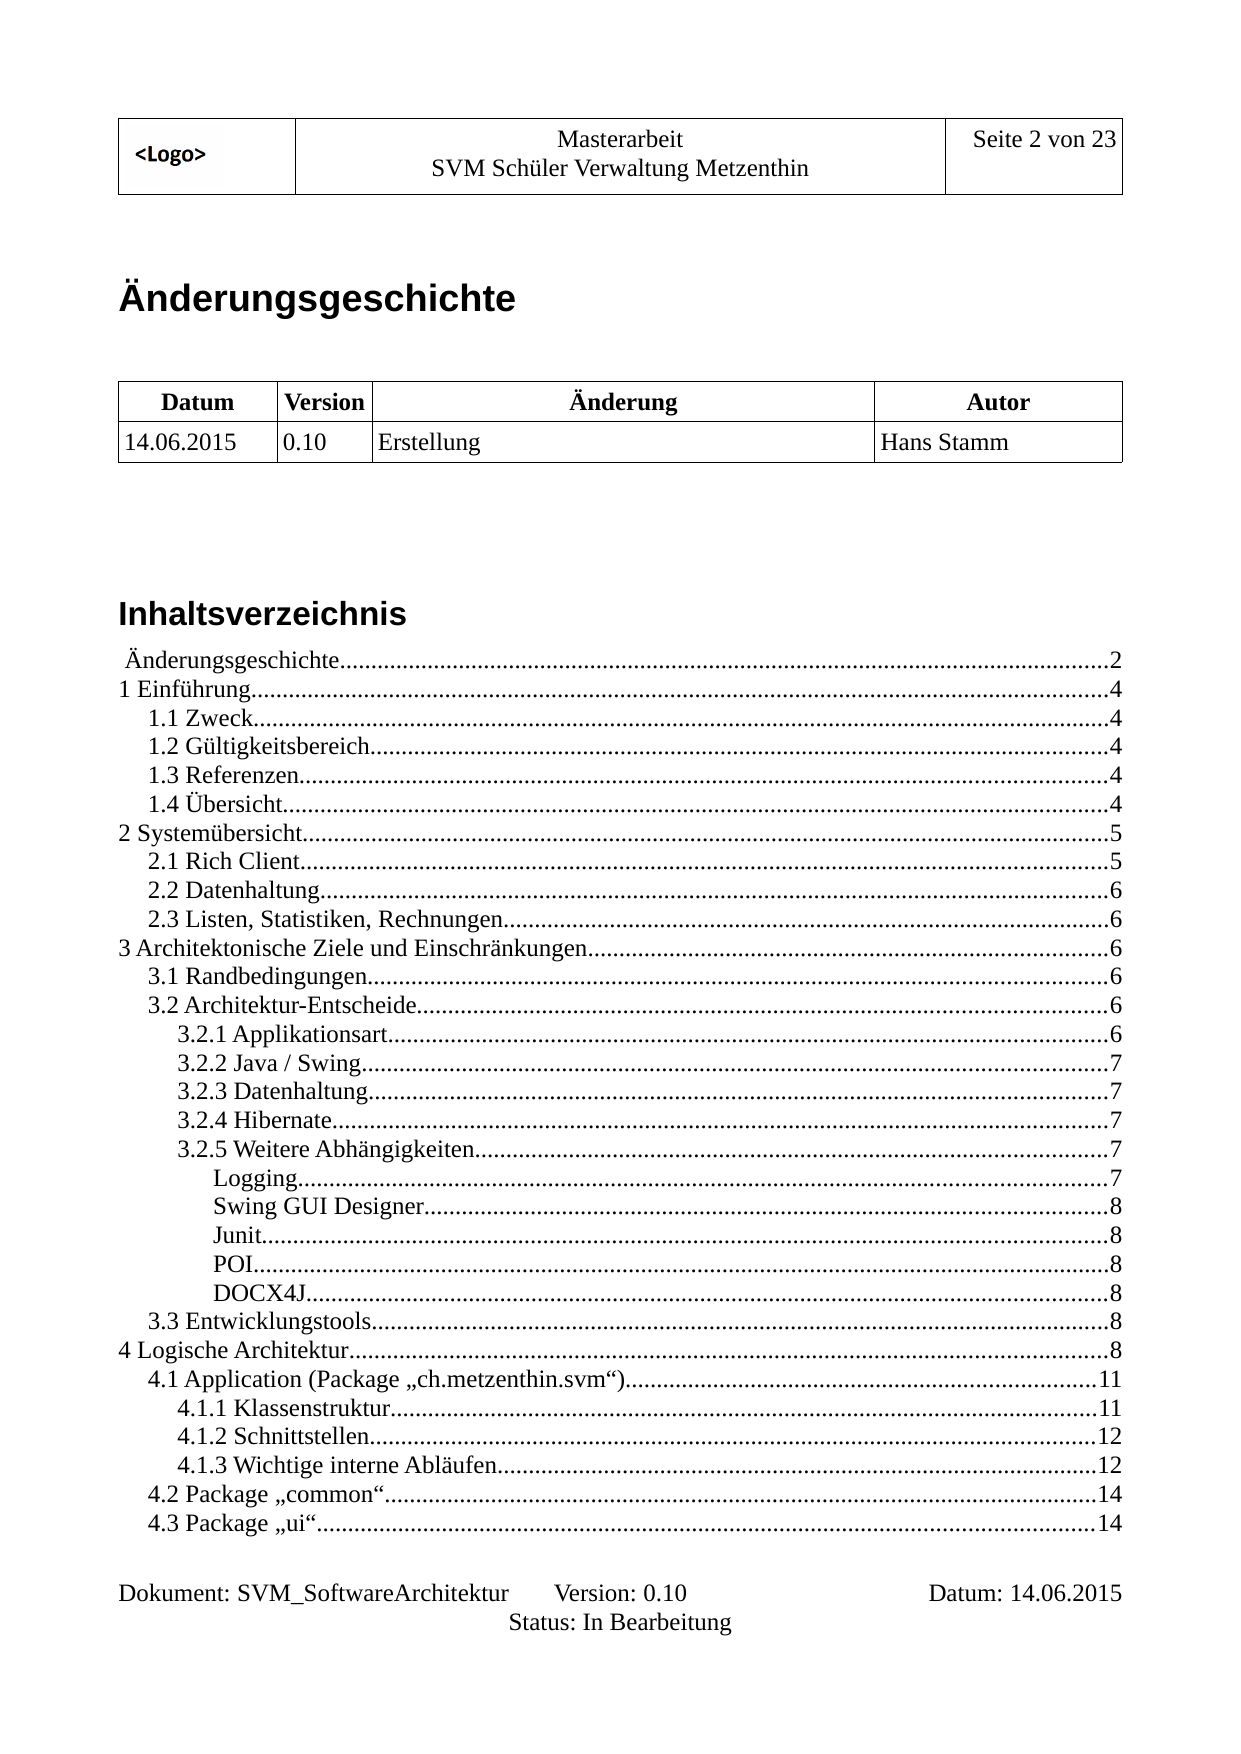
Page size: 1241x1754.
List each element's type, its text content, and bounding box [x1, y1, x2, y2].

table_header Datum [119, 382, 277, 421]
text 4 Logische Architektur 8 [118, 1335, 1122, 1364]
text 1.4 Übersicht 4 [148, 789, 1122, 818]
table_cell 14.06.2015 [119, 422, 277, 462]
text 3.2.3 Datenhaltung 7 [177, 1076, 1122, 1105]
text 4.1 Application (Package „ch.metzenthin.svm“) 11 [148, 1364, 1122, 1393]
text 2.2 Datenhaltung 6 [148, 875, 1122, 904]
text 1 Einführung 4 [118, 674, 1122, 703]
text 4.1.3 Wichtige interne Abläufen 12 [177, 1450, 1122, 1479]
text Swing GUI Designer 8 [207, 1191, 1122, 1220]
text 4.1.1 Klassenstruktur 11 [177, 1393, 1122, 1421]
text 3.2.5 Weitere Abhängigkeiten 7 [177, 1134, 1122, 1163]
text 3.1 Randbedingungen 6 [148, 961, 1122, 990]
subtitle Inhaltsverzeichnis [118, 594, 1122, 633]
table_header Änderung [373, 382, 874, 421]
text 1.3 Referenzen 4 [148, 760, 1122, 789]
table_header Version [278, 382, 372, 421]
text 1.1 Zweck 4 [148, 703, 1122, 731]
text 3.2.1 Applikationsart 6 [177, 1019, 1122, 1048]
subtitle Änderungsgeschichte [73, 276, 1122, 319]
text 2.1 Rich Client 5 [148, 846, 1122, 875]
text Änderungsgeschichte 2 [118, 645, 1122, 674]
text 4.3 Package „ui“ 14 [148, 1508, 1122, 1536]
table_header Autor [875, 382, 1122, 421]
text 3.2.4 Hibernate 7 [177, 1105, 1122, 1134]
text Logging 7 [207, 1163, 1122, 1191]
text 4.1.2 Schnittstellen 12 [177, 1421, 1122, 1450]
text Junit 8 [207, 1220, 1122, 1249]
text 2 Systemübersicht 5 [118, 818, 1122, 846]
text POI 8 [207, 1249, 1122, 1278]
picture [123, 123, 230, 189]
text 3.3 Entwicklungstools 8 [148, 1306, 1122, 1335]
text 3.2 Architektur-Entscheide 6 [148, 990, 1122, 1019]
table_cell Erstellung [373, 422, 874, 462]
text 1.2 Gültigkeitsbereich 4 [148, 731, 1122, 760]
table_cell Hans Stamm [875, 422, 1122, 462]
text 2.3 Listen, Statistiken, Rechnungen 6 [148, 904, 1122, 933]
text 3 Architektonische Ziele und Einschränkungen 6 [118, 933, 1122, 961]
text 4.2 Package „common“ 14 [148, 1479, 1122, 1508]
text DOCX4J 8 [207, 1278, 1122, 1306]
table_cell 0.10 [278, 422, 372, 462]
text 3.2.2 Java / Swing 7 [177, 1048, 1122, 1076]
